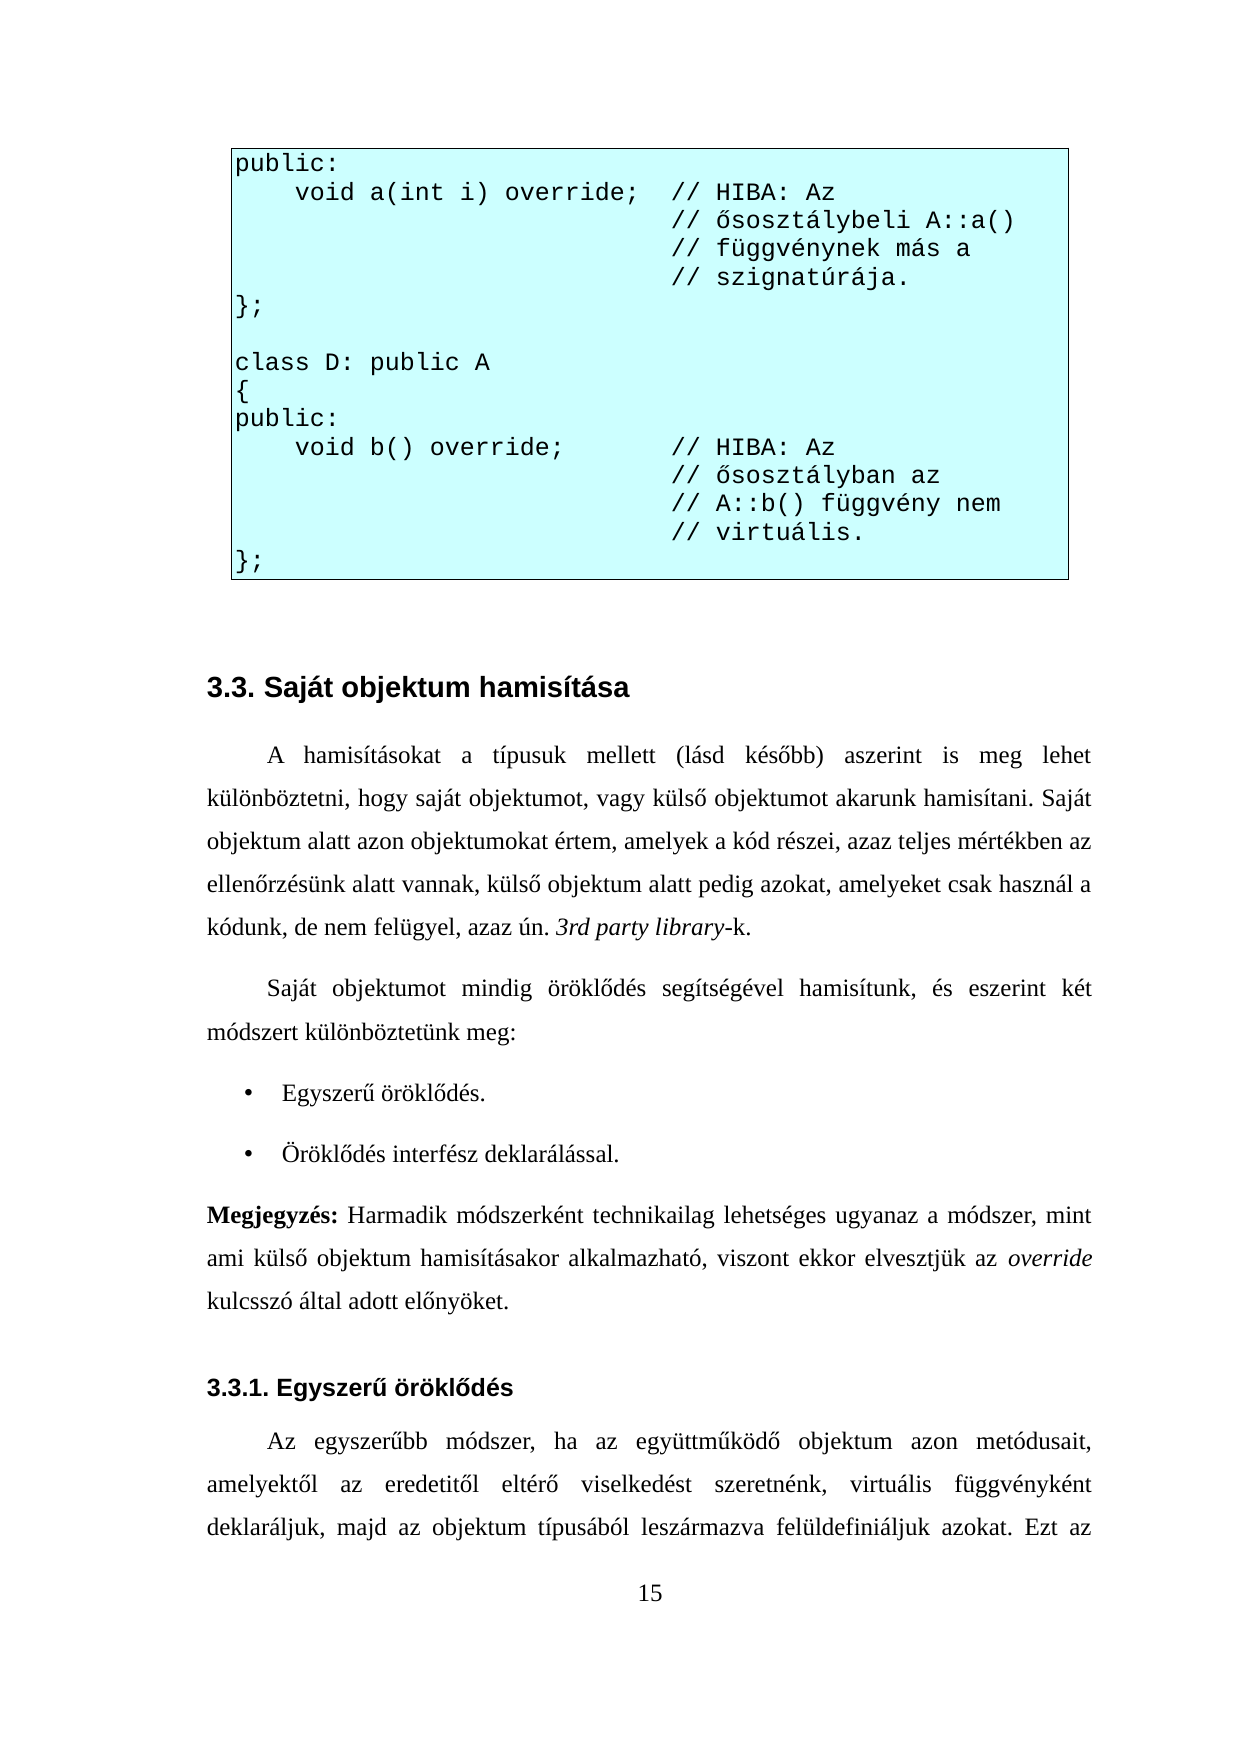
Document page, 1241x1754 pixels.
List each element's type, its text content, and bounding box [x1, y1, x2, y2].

text Saját objektumot mindig öröklődés segítségével hamisítunk, és eszerint két módszert különböztetünk meg: [207, 973, 1093, 1045]
text public: void a(int i) override; // HIBA: Az // ősosztálybeli A::a() // függvénynek más a // szignatúrája. }; class D: public A { public: void b() override; // HIBA: Az // ősosztályban az // A::b() függvény nem // virtuális. }; [232, 149, 1068, 579]
subtitle Egyszerű öröklődés [207, 1373, 1093, 1402]
subtitle Saját objektum hamisítása [207, 670, 1093, 704]
list Egyszerű öröklődés. [244, 1078, 1093, 1107]
text Az egyszerűbb módszer, ha az együttműködő objektum azon metódusait, amelyektől az eredetitől eltérő viselkedést szeretnénk, virtuális függvényként deklaráljuk, majd az objektum típusából leszármazva felüldefiniáljuk azokat. Ezt az [207, 1426, 1093, 1541]
text Megjegyzés: Harmadik módszerként technikailag lehetséges ugyanaz a módszer, mint ami külső objektum hamisításakor alkalmazható, viszont ekkor elvesztjük az override kulcsszó által adott előnyöket. [207, 1200, 1093, 1315]
text A hamisításokat a típusuk mellett (lásd később) aszerint is meg lehet különböztetni, hogy saját objektumot, vagy külső objektumot akarunk hamisítani. Saját objektum alatt azon objektumokat értem, amelyek a kód részei, azaz teljes mértékben az ellenőrzésünk alatt vannak, külső objektum alatt pedig azokat, amelyeket csak használ a kódunk, de nem felügyel, azaz ún. 3rd party library-k. [207, 740, 1093, 941]
list Öröklődés interfész deklarálással. [244, 1139, 1093, 1168]
